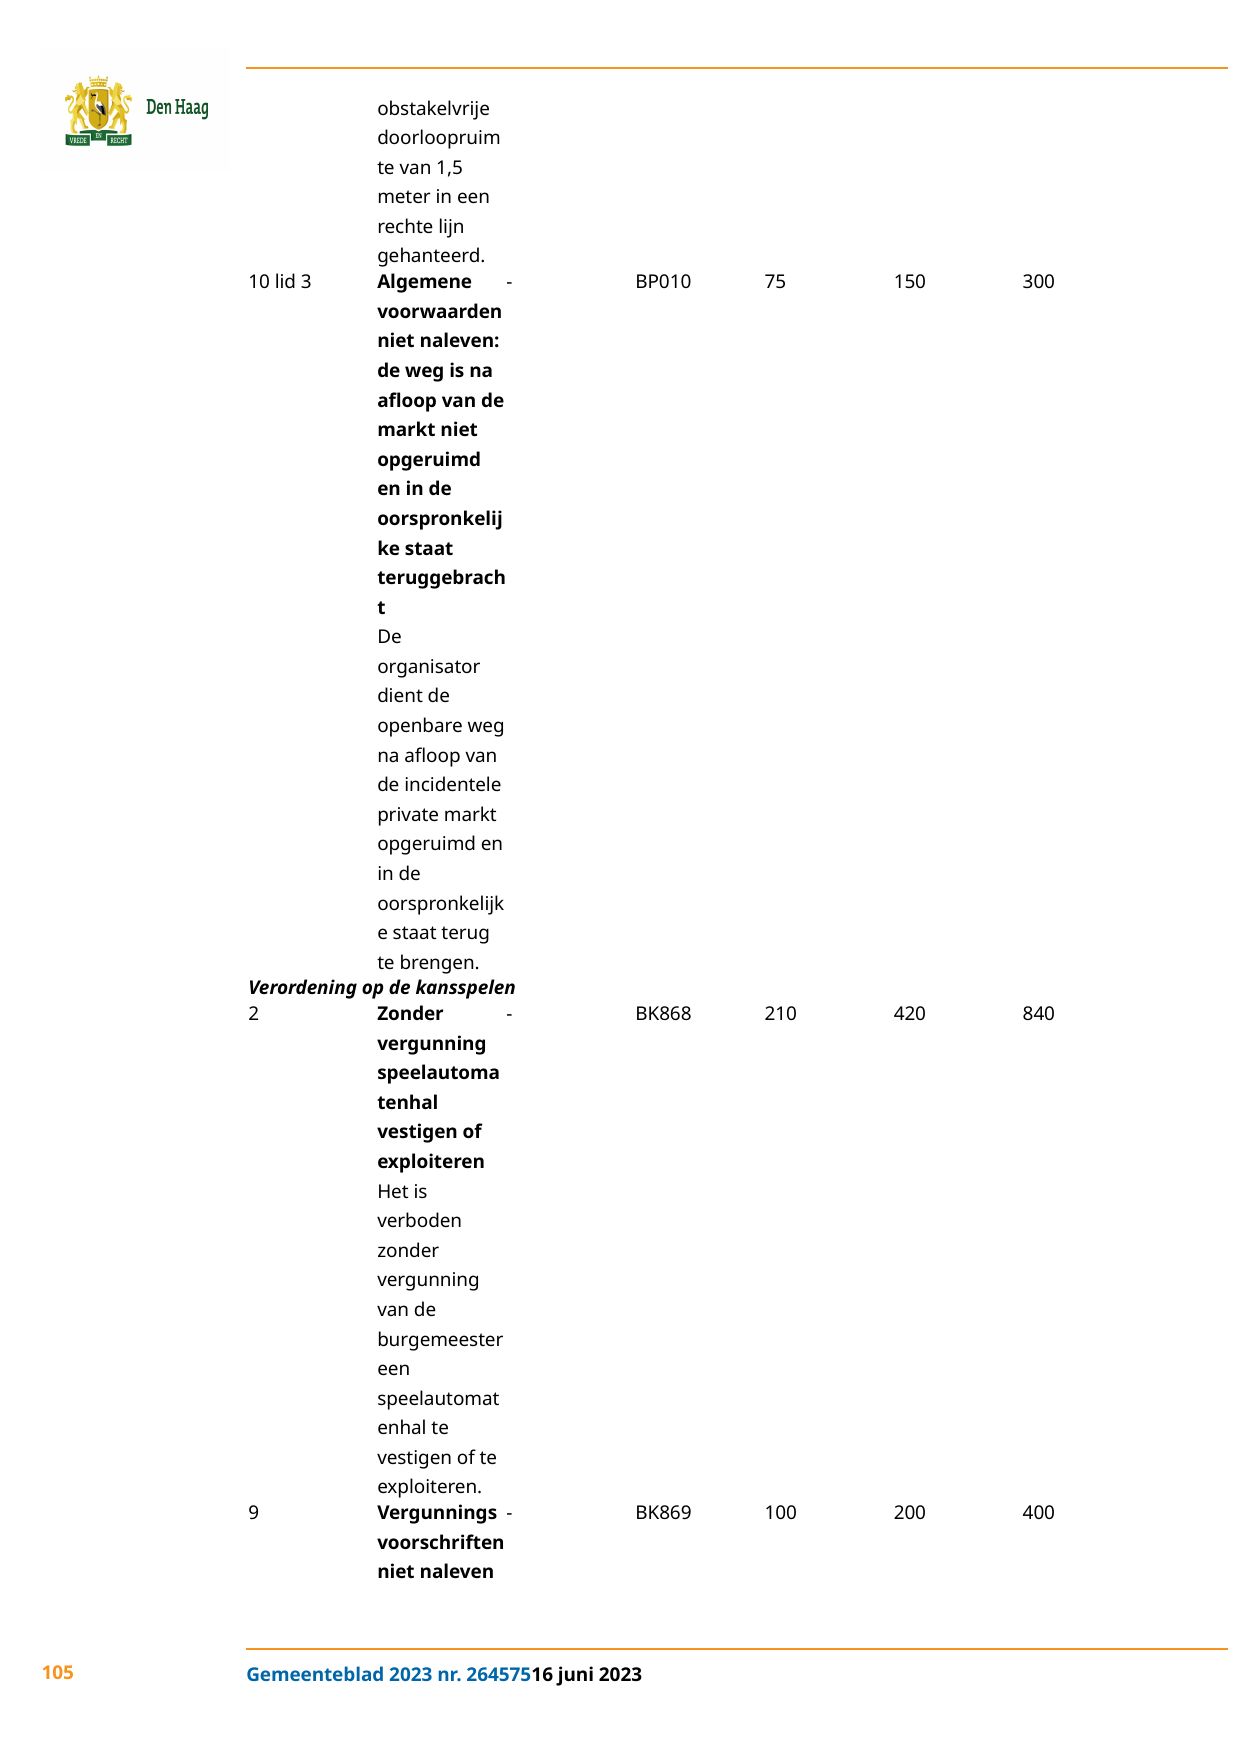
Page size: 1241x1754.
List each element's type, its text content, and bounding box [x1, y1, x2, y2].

table_cell 75 [764, 269, 893, 974]
table_cell [1023, 95, 1152, 268]
table_cell BP010 [635, 269, 764, 974]
table_cell Verordening op de kansspelen [248, 975, 1152, 1000]
table_cell [635, 95, 764, 268]
table_cell 210 [764, 1000, 893, 1499]
table_cell 2 [248, 1000, 377, 1499]
table_cell 300 [1023, 269, 1152, 974]
table_cell [894, 95, 1022, 268]
table_cell 100 [764, 1499, 893, 1584]
table_cell 200 [894, 1499, 1022, 1584]
table_cell BK868 [635, 1000, 764, 1499]
table_cell - [506, 1499, 635, 1584]
table_cell 840 [1023, 1000, 1152, 1499]
table_cell BK869 [635, 1499, 764, 1584]
table_cell Vergunningsvoorschriften niet naleven [377, 1499, 506, 1584]
table_cell 9 [248, 1499, 377, 1584]
table_cell 150 [894, 269, 1022, 974]
table_cell 400 [1023, 1499, 1152, 1584]
table_cell 420 [894, 1000, 1022, 1499]
table_cell 10 lid 3 [248, 269, 377, 974]
table_cell [248, 95, 377, 268]
table_cell Zonder vergunning speelautomatenhal vestigen of exploiteren Het is verboden zonder vergunning van de burgemeester een speelautomatenhal te vestigen of te exploiteren. [377, 1000, 506, 1499]
table_cell - [506, 269, 635, 974]
picture [41, 47, 231, 172]
table_cell Algemene voorwaarden niet naleven: de weg is na afloop van de markt niet opgeruimd en in de oorspronkelijke staat teruggebracht De organisator dient de openbare weg na afloop van de incidentele private markt opgeruimd en in de oorspronkelijke staat terug te brengen. [377, 269, 506, 974]
table_cell - [506, 1000, 635, 1499]
table_cell [764, 95, 893, 268]
table_cell obstakelvrije doorloopruimte van 1,5 meter in een rechte lijn gehanteerd. [377, 95, 506, 268]
table_cell - [506, 95, 635, 268]
